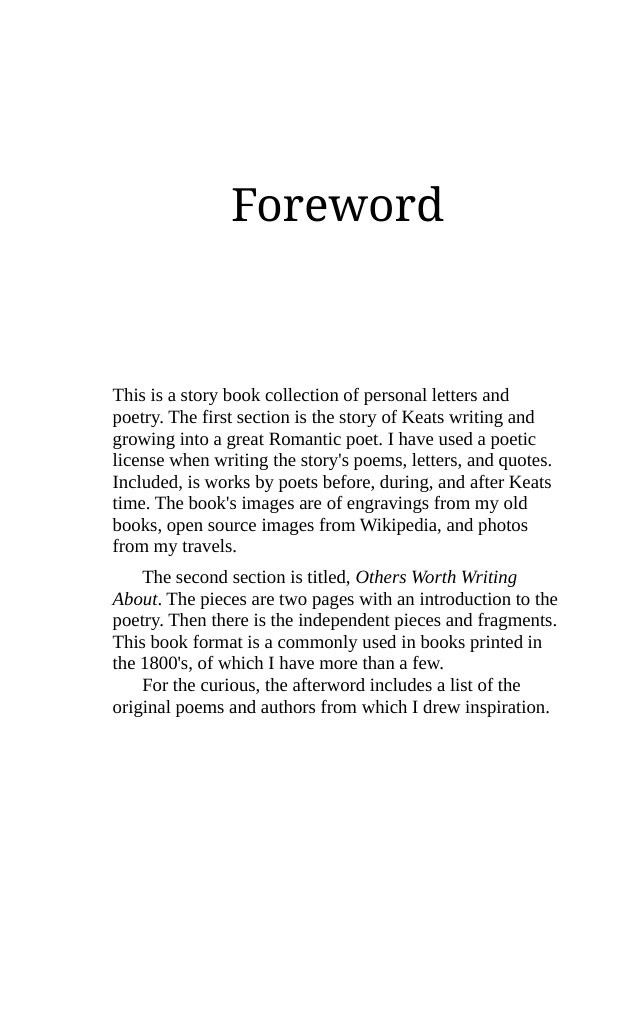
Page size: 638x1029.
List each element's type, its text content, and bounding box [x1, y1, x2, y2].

text For the curious, the afterword includes a list of the original poems and authors from which I drew inspiration. [112, 674, 562, 717]
text The second section is titled, Others Worth Writing About. The pieces are two pages with an introduction to the poetry. Then there is the independent pieces and fragments. This book format is a commonly used in books printed in the 1800's, of which I have more than a few. [112, 566, 562, 674]
subtitle Foreword [112, 172, 562, 234]
text This is a story book collection of personal letters and poetry. The first section is the story of Keats writing and growing into a great Romantic poet. I have used a poetic license when writing the story's poems, letters, and quotes. Included, is works by poets before, during, and after Keats time. The book's images are of engravings from my old books, open source images from Wikipedia, and photos from my travels. [112, 384, 562, 557]
